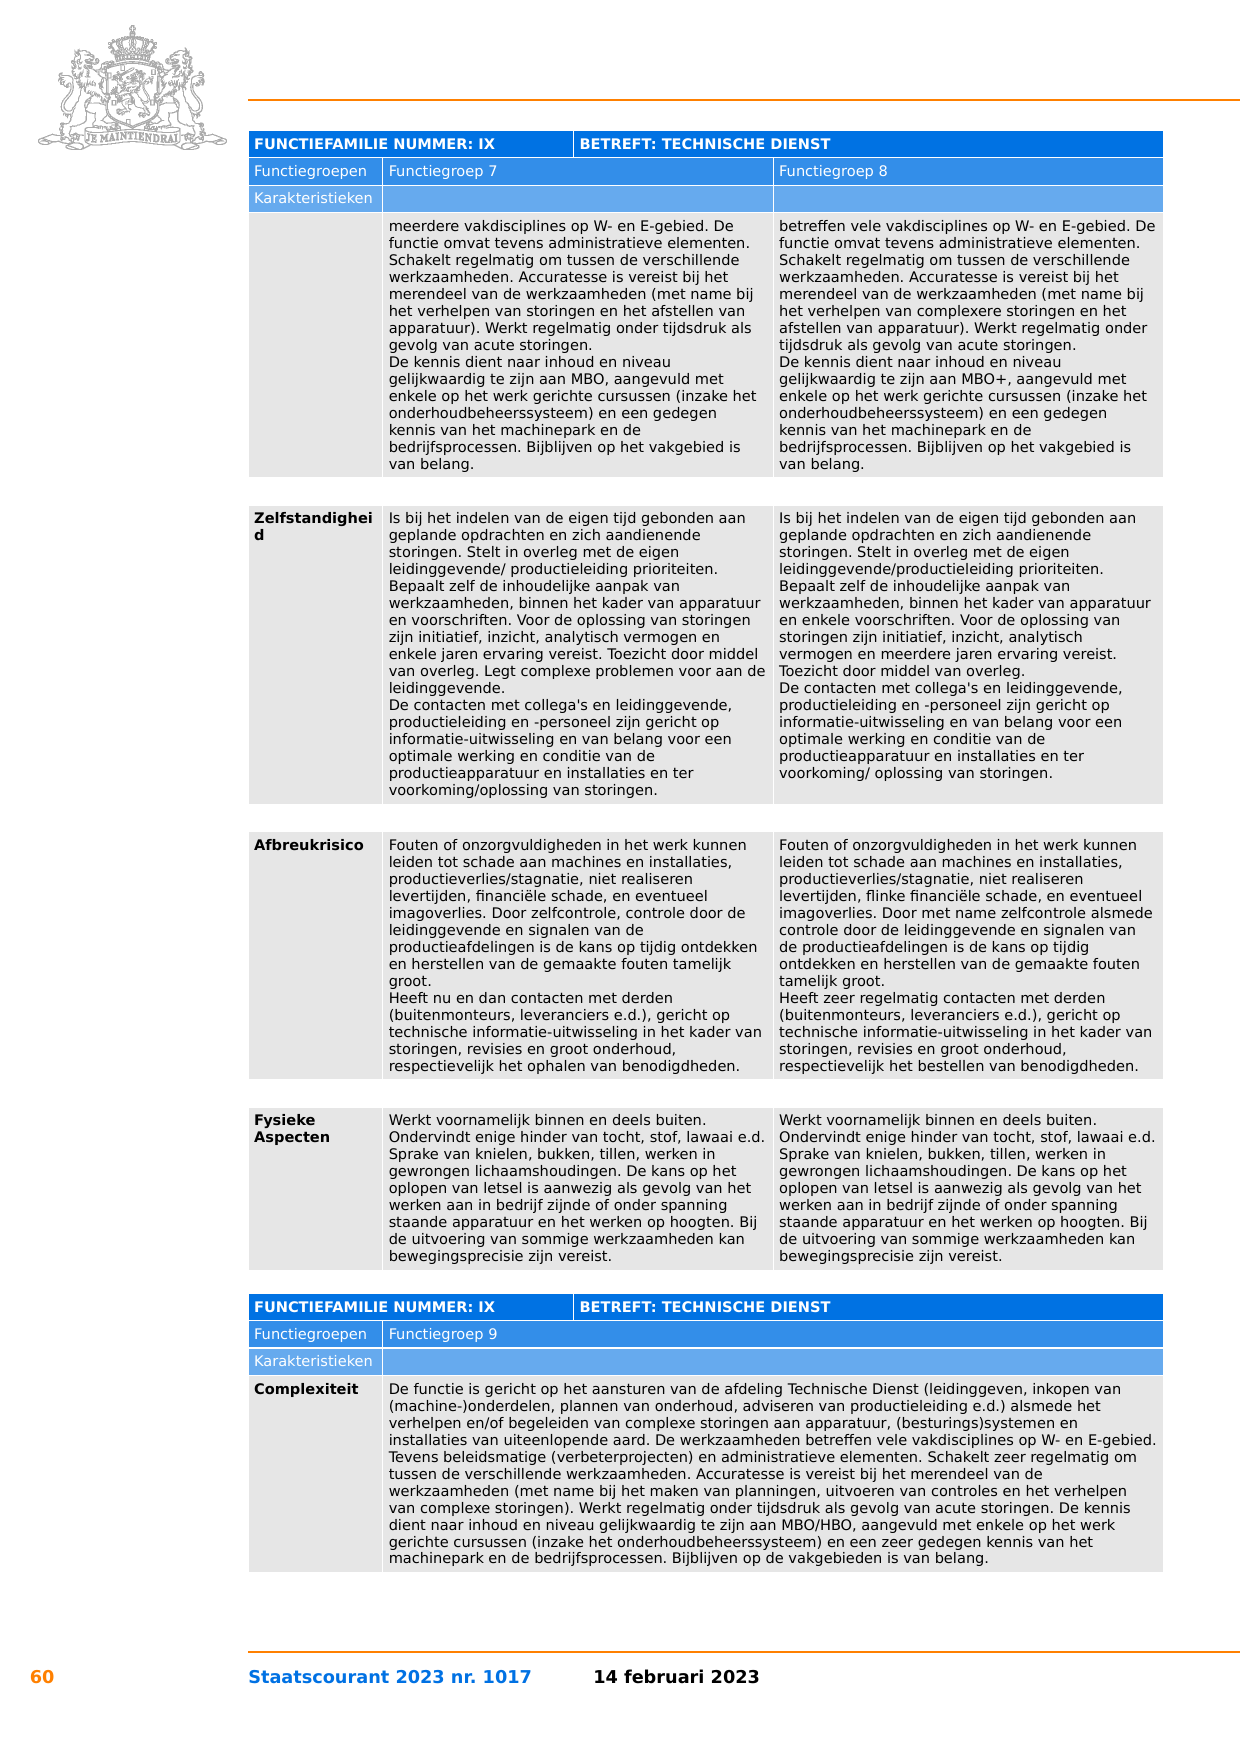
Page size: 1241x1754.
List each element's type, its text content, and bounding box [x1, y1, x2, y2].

table_cell [383, 1349, 1163, 1375]
table_cell Werkt voornamelijk binnen en deels buiten. Ondervindt enige hinder van tocht, stof, lawaai e.d. Sprake van knielen, bukken, tillen, werken in gewrongen lichaamshoudingen. De kans op het oplopen van letsel is aanwezig als gevolg van het werken aan in bedrijf zijnde of onder spanning staande apparatuur en het werken op hoogten. Bij de uitvoering van sommige werkzaamheden kan bewegingsprecisie zijn vereist. [383, 1108, 773, 1270]
table_cell Functiegroepen [249, 1321, 382, 1347]
table_cell [774, 186, 1163, 212]
table_cell Functiegroep 7 [383, 158, 773, 185]
table_cell [774, 478, 1163, 504]
table_cell Karakteristieken [249, 186, 382, 212]
picture [38, 25, 227, 150]
table_cell [383, 805, 773, 831]
table_cell [383, 1080, 773, 1107]
table_cell betreffen vele vakdisciplines op W- en E-gebied. De functie omvat tevens administratieve elementen. Schakelt regelmatig om tussen de verschillende werkzaamheden. Accuratesse is vereist bij het merendeel van de werkzaamheden (met name bij het verhelpen van complexere storingen en het afstellen van apparatuur). Werkt regelmatig onder tijdsdruk als gevolg van acute storingen. De kennis dient naar inhoud en niveau gelijkwaardig te zijn aan MBO+, aangevuld met enkele op het werk gerichte cursussen (inzake het onderhoudbeheerssysteem) en een gedegen kennis van het machinepark en de bedrijfsprocessen. Bijblijven op het vakgebied is van belang. [774, 213, 1163, 477]
table_cell Werkt voornamelijk binnen en deels buiten. Ondervindt enige hinder van tocht, stof, lawaai e.d. Sprake van knielen, bukken, tillen, werken in gewrongen lichaamshoudingen. De kans op het oplopen van letsel is aanwezig als gevolg van het werken aan in bedrijf zijnde of onder spanning staande apparatuur en het werken op hoogten. Bij de uitvoering van sommige werkzaamheden kan bewegingsprecisie zijn vereist. [774, 1108, 1163, 1270]
table_cell Is bij het indelen van de eigen tijd gebonden aan geplande opdrachten en zich aandienende storingen. Stelt in overleg met de eigen leidinggevende/ productieleiding prioriteiten. Bepaalt zelf de inhoudelijke aanpak van werkzaamheden, binnen het kader van apparatuur en voorschriften. Voor de oplossing van storingen zijn initiatief, inzicht, analytisch vermogen en enkele jaren ervaring vereist. Toezicht door middel van overleg. Legt complexe problemen voor aan de leidinggevende. De contacten met collega's en leidinggevende, productieleiding en -personeel zijn gericht op informatie-uitwisseling en van belang voor een optimale werking en conditie van de productieapparatuur en installaties en ter voorkoming/oplossing van storingen. [383, 506, 773, 804]
table_cell [249, 1573, 382, 1599]
table_cell Afbreukrisico [249, 832, 382, 1079]
table_cell [249, 478, 382, 504]
table_cell [774, 805, 1163, 831]
table_cell [383, 478, 773, 504]
table_cell Fysieke Aspecten [249, 1108, 382, 1270]
table_cell [249, 805, 382, 831]
table_cell [249, 1080, 382, 1107]
table_header BETREFT: TECHNISCHE DIENST [574, 1294, 1163, 1320]
table_cell Complexiteit [249, 1376, 382, 1572]
table_cell De functie is gericht op het aansturen van de afdeling Technische Dienst (leidinggeven, inkopen van (machine-)onderdelen, plannen van onderhoud, adviseren van productieleiding e.d.) alsmede het verhelpen en/of begeleiden van complexe storingen aan apparatuur, (besturings)systemen en installaties van uiteenlopende aard. De werkzaamheden betreffen vele vakdisciplines op W- en E-gebied. Tevens beleidsmatige (verbeterprojecten) en administratieve elementen. Schakelt zeer regelmatig om tussen de verschillende werkzaamheden. Accuratesse is vereist bij het merendeel van de werkzaamheden (met name bij het maken van planningen, uitvoeren van controles en het verhelpen van complexe storingen). Werkt regelmatig onder tijdsdruk als gevolg van acute storingen. De kennis dient naar inhoud en niveau gelijkwaardig te zijn aan MBO/HBO, aangevuld met enkele op het werk gerichte cursussen (inzake het onderhoudbeheerssysteem) en een zeer gedegen kennis van het machinepark en de bedrijfsprocessen. Bijblijven op de vakgebieden is van belang. [383, 1376, 1163, 1572]
table_cell [774, 1080, 1163, 1107]
table_cell Functiegroep 8 [774, 158, 1163, 185]
table_cell [383, 1573, 1163, 1599]
table_header BETREFT: TECHNISCHE DIENST [574, 131, 1163, 157]
table_cell Fouten of onzorgvuldigheden in het werk kunnen leiden tot schade aan machines en installaties, productieverlies/stagnatie, niet realiseren levertijden, financiële schade, en eventueel imagoverlies. Door zelfcontrole, controle door de leidinggevende en signalen van de productieafdelingen is de kans op tijdig ontdekken en herstellen van de gemaakte fouten tamelijk groot. Heeft nu en dan contacten met derden (buitenmonteurs, leveranciers e.d.), gericht op technische informatie-uitwisseling in het kader van storingen, revisies en groot onderhoud, respectievelijk het ophalen van benodigdheden. [383, 832, 773, 1079]
table_cell [249, 213, 382, 477]
table_cell meerdere vakdisciplines op W- en E-gebied. De functie omvat tevens administratieve elementen. Schakelt regelmatig om tussen de verschillende werkzaamheden. Accuratesse is vereist bij het merendeel van de werkzaamheden (met name bij het verhelpen van storingen en het afstellen van apparatuur). Werkt regelmatig onder tijdsdruk als gevolg van acute storingen. De kennis dient naar inhoud en niveau gelijkwaardig te zijn aan MBO, aangevuld met enkele op het werk gerichte cursussen (inzake het onderhoudbeheerssysteem) en een gedegen kennis van het machinepark en de bedrijfsprocessen. Bijblijven op het vakgebied is van belang. [383, 213, 773, 477]
table_header FUNCTIEFAMILIE NUMMER: IX [249, 131, 573, 157]
table_cell Fouten of onzorgvuldigheden in het werk kunnen leiden tot schade aan machines en installaties, productieverlies/stagnatie, niet realiseren levertijden, flinke financiële schade, en eventueel imagoverlies. Door met name zelfcontrole alsmede controle door de leidinggevende en signalen van de productieafdelingen is de kans op tijdig ontdekken en herstellen van de gemaakte fouten tamelijk groot. Heeft zeer regelmatig contacten met derden (buitenmonteurs, leveranciers e.d.), gericht op technische informatie-uitwisseling in het kader van storingen, revisies en groot onderhoud, respectievelijk het bestellen van benodigdheden. [774, 832, 1163, 1079]
table_cell [383, 186, 773, 212]
table_cell Is bij het indelen van de eigen tijd gebonden aan geplande opdrachten en zich aandienende storingen. Stelt in overleg met de eigen leidinggevende/productieleiding prioriteiten. Bepaalt zelf de inhoudelijke aanpak van werkzaamheden, binnen het kader van apparatuur en enkele voorschriften. Voor de oplossing van storingen zijn initiatief, inzicht, analytisch vermogen en meerdere jaren ervaring vereist. Toezicht door middel van overleg. De contacten met collega's en leidinggevende, productieleiding en -personeel zijn gericht op informatie-uitwisseling en van belang voor een optimale werking en conditie van de productieapparatuur en installaties en ter voorkoming/ oplossing van storingen. [774, 506, 1163, 804]
table_cell Karakteristieken [249, 1349, 382, 1375]
table_cell Functiegroepen [249, 158, 382, 185]
table_cell Functiegroep 9 [383, 1321, 1163, 1347]
table_cell Zelfstandigheid [249, 506, 382, 804]
table_header FUNCTIEFAMILIE NUMMER: IX [249, 1294, 573, 1320]
